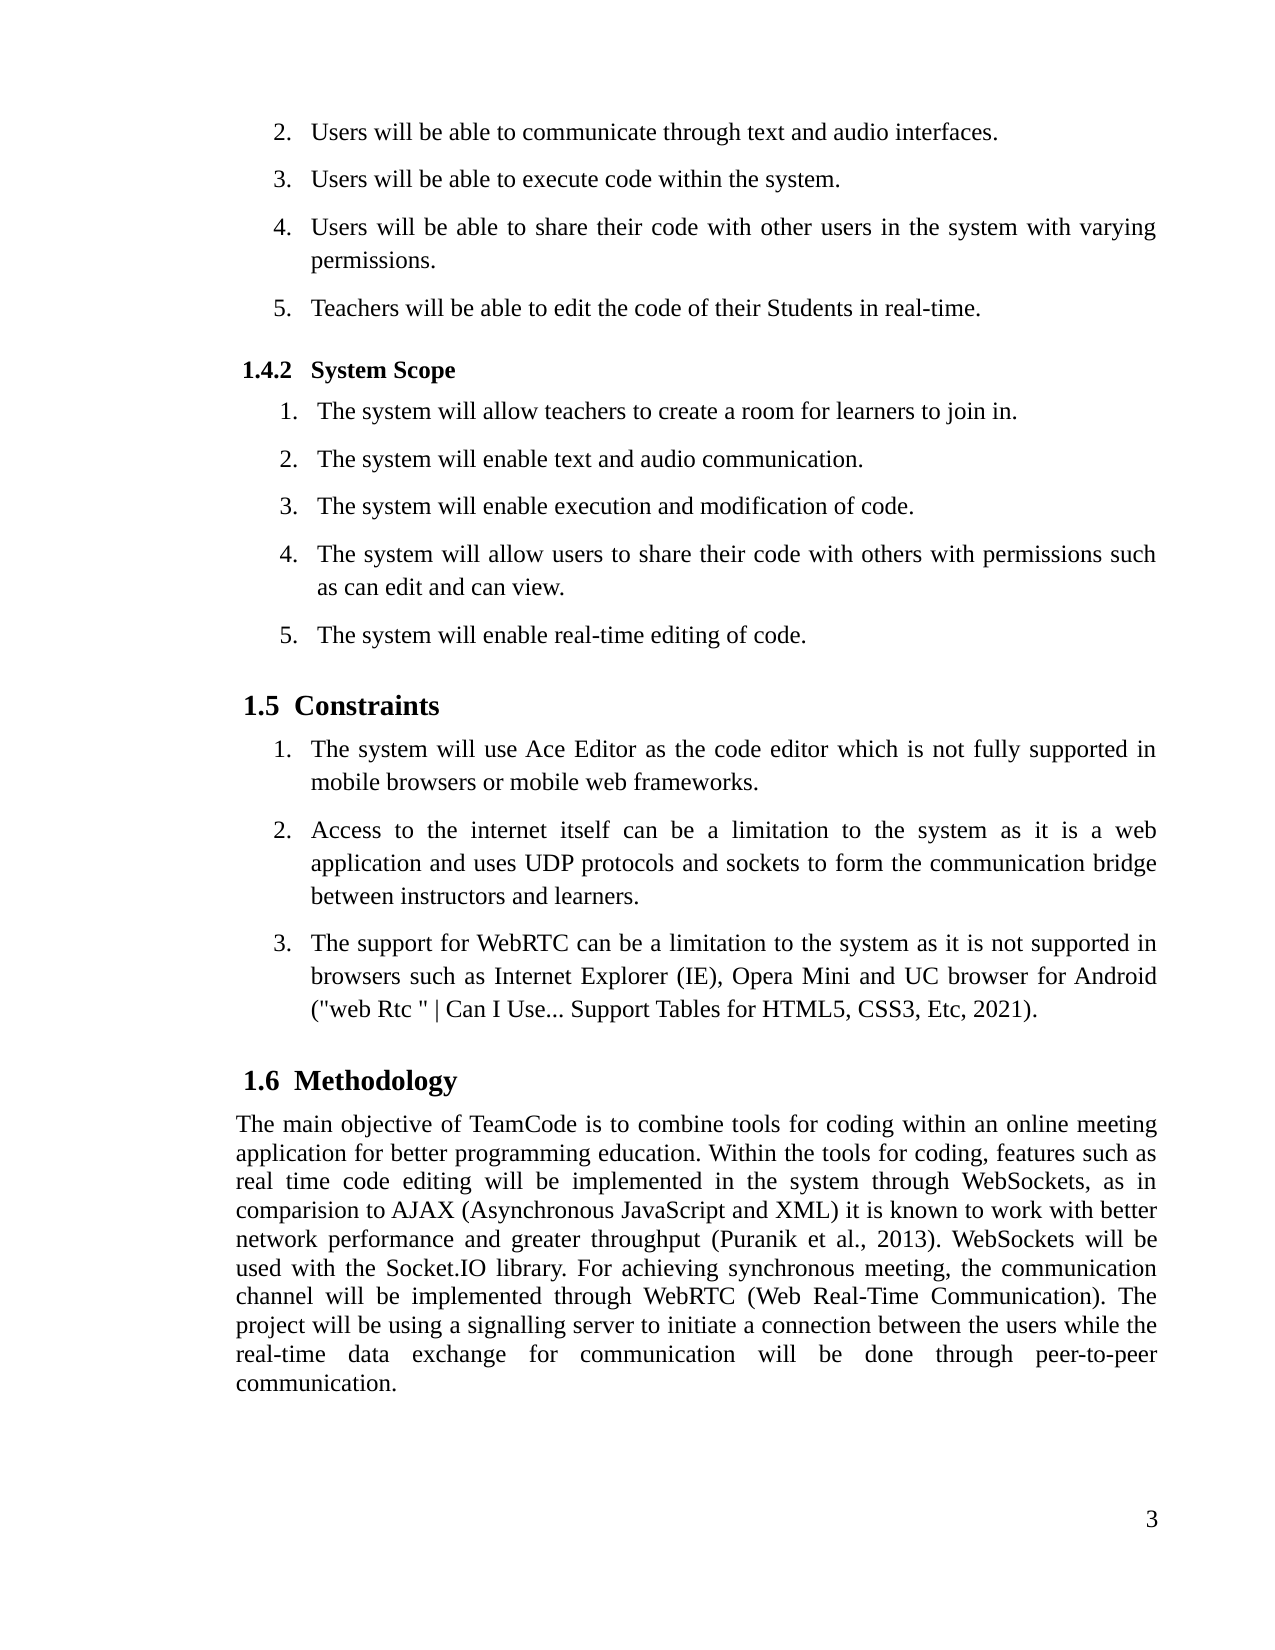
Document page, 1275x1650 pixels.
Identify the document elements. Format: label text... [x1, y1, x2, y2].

list The system will allow users to share their code with others with permissions such as can edit and can view. [279, 539, 1158, 601]
list Access to the internet itself can be a limitation to the system as it is a web application and uses UDP protocols and sockets to form the communication bridge between instructors and learners. [273, 815, 1158, 909]
list The support for WebRTC can be a limitation to the system as it is not supported in browsers such as Internet Explorer (IE), Opera Mini and UC browser for Android ("web Rtc " | Can I Use... Support Tables for HTML5, CSS3, Etc, 2021). [273, 928, 1158, 1023]
list Teachers will be able to edit the code of their Students in real-time. [273, 293, 1158, 322]
text The main objective of TeamCode is to combine tools for coding within an online meeting application for better programming education. Within the tools for coding, features such as real time code editing will be implemented in the system through WebSockets, as in comparision to AJAX (Asynchronous JavaScript and XML) it is known to work with better network performance and greater throughput (Puranik et al., 2013). WebSockets will be used with the Socket.IO library. For achieving synchronous meeting, the communication channel will be implemented through WebRTC (Web Real-Time Communication). The project will be using a signalling server to initiate a connection between the users while the real-time data exchange for communication will be done through peer-to-peer communication. [236, 1109, 1158, 1396]
subtitle Constraints [236, 688, 1158, 722]
list The system will enable text and audio communication. [279, 444, 1158, 473]
list The system will use Ace Editor as the code editor which is not fully supported in mobile browsers or mobile web frameworks. [273, 734, 1158, 796]
list Users will be able to share their code with other users in the system with varying permissions. [273, 212, 1158, 274]
list The system will enable real-time editing of code. [279, 620, 1158, 648]
subtitle Methodology [236, 1063, 1158, 1096]
list The system will enable execution and modification of code. [279, 491, 1158, 520]
subtitle System Scope [236, 355, 1158, 384]
list The system will allow teachers to create a room for learners to join in. [279, 396, 1158, 425]
list Users will be able to communicate through text and audio interfaces. [273, 117, 1158, 146]
list Users will be able to execute code within the system. [273, 164, 1158, 193]
